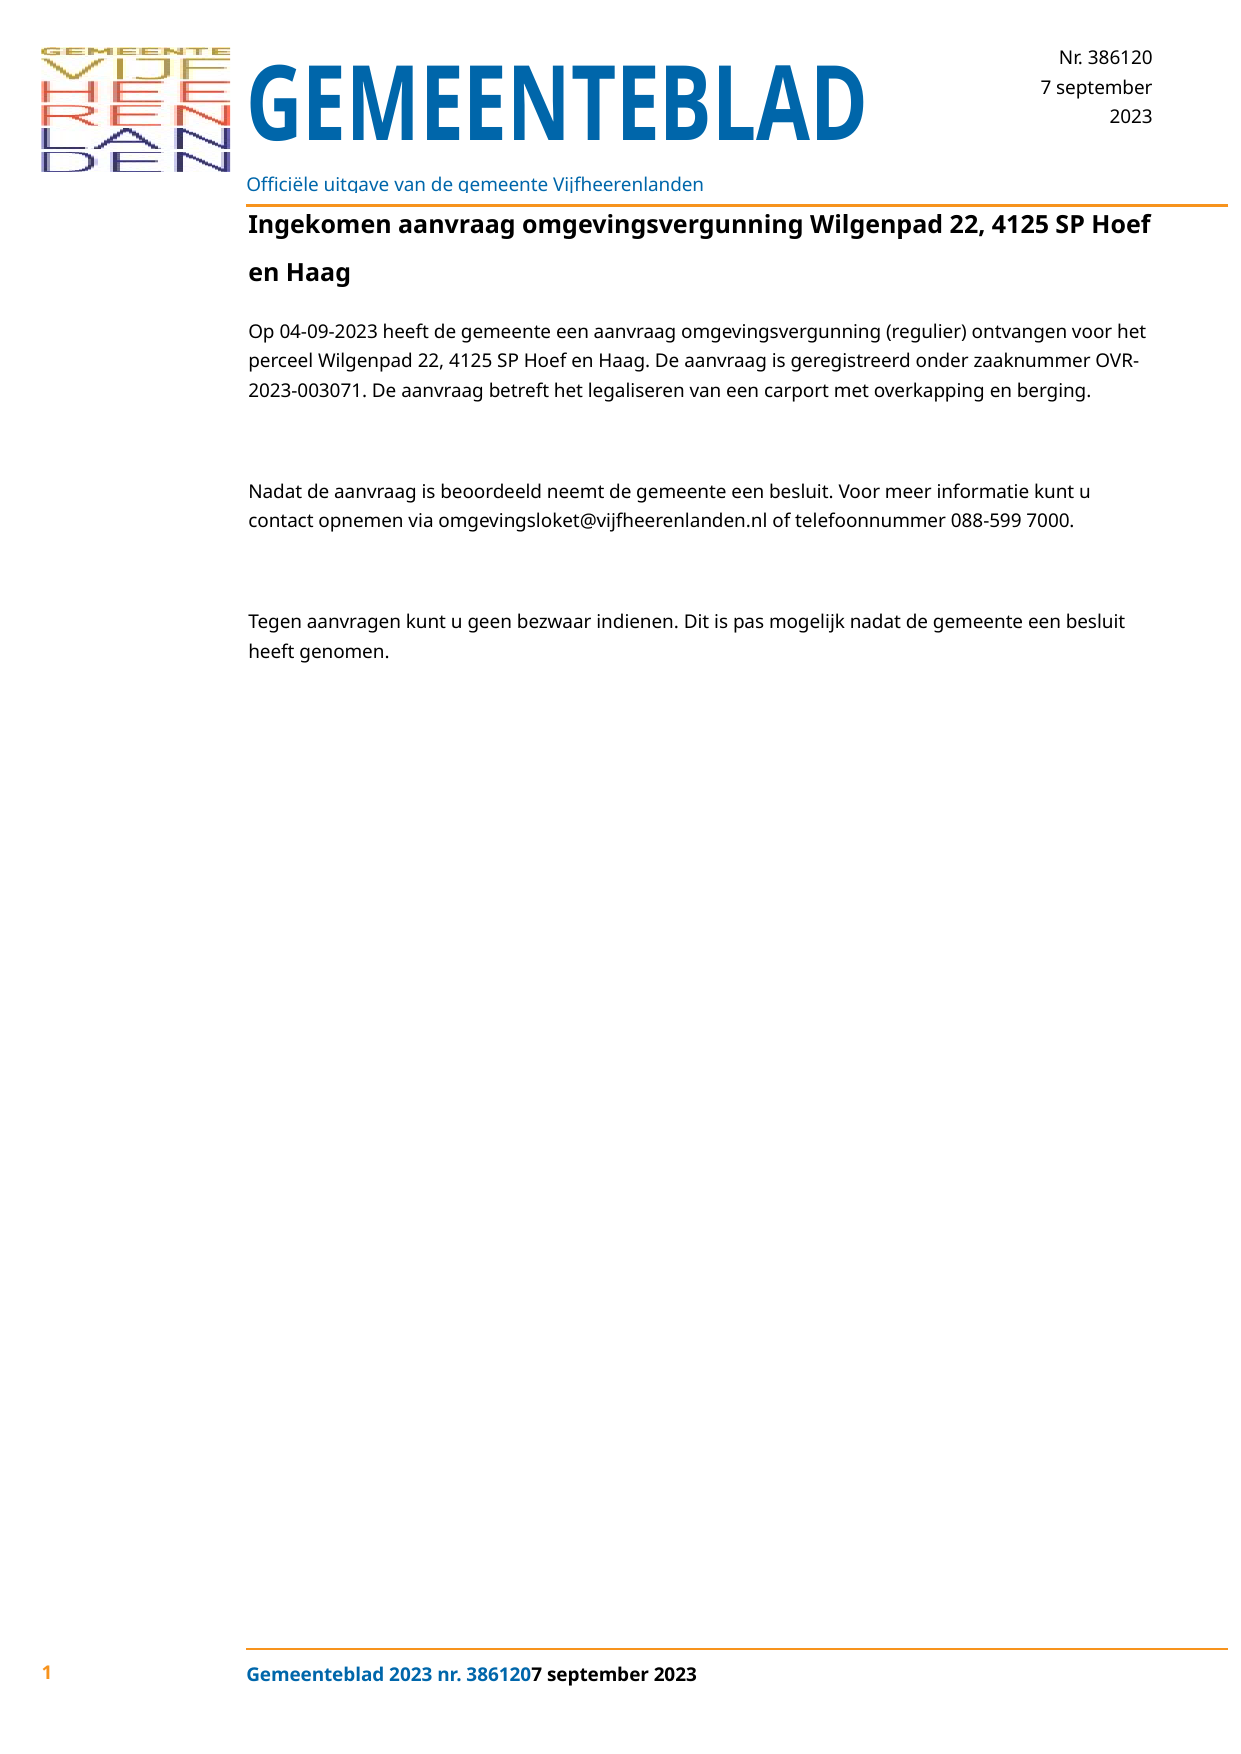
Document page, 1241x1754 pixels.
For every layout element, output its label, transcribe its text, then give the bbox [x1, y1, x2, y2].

picture [41, 47, 231, 172]
text Nadat de aanvraag is beoordeeld neemt de gemeente een besluit. Voor meer informatie kunt u contact opnemen via omgevingsloket@vijfheerenlanden.nl of telefoonnummer 088-599 7000. [248, 478, 1152, 533]
text Op 04-09-2023 heeft de gemeente een aanvraag omgevingsvergunning (regulier) ontvangen voor het perceel Wilgenpad 22, 4125 SP Hoef en Haag. De aanvraag is geregistreerd onder zaaknummer OVR-2023-003071. De aanvraag betreft het legaliseren van een carport met overkapping en berging. [248, 318, 1152, 403]
text Ingekomen aanvraag omgevingsvergunning Wilgenpad 22, 4125 SP Hoef en Haag [248, 207, 1152, 288]
text Tegen aanvragen kunt u geen bezwaar indienen. Dit is pas mogelijk nadat de gemeente een besluit heeft genomen. [248, 608, 1152, 664]
